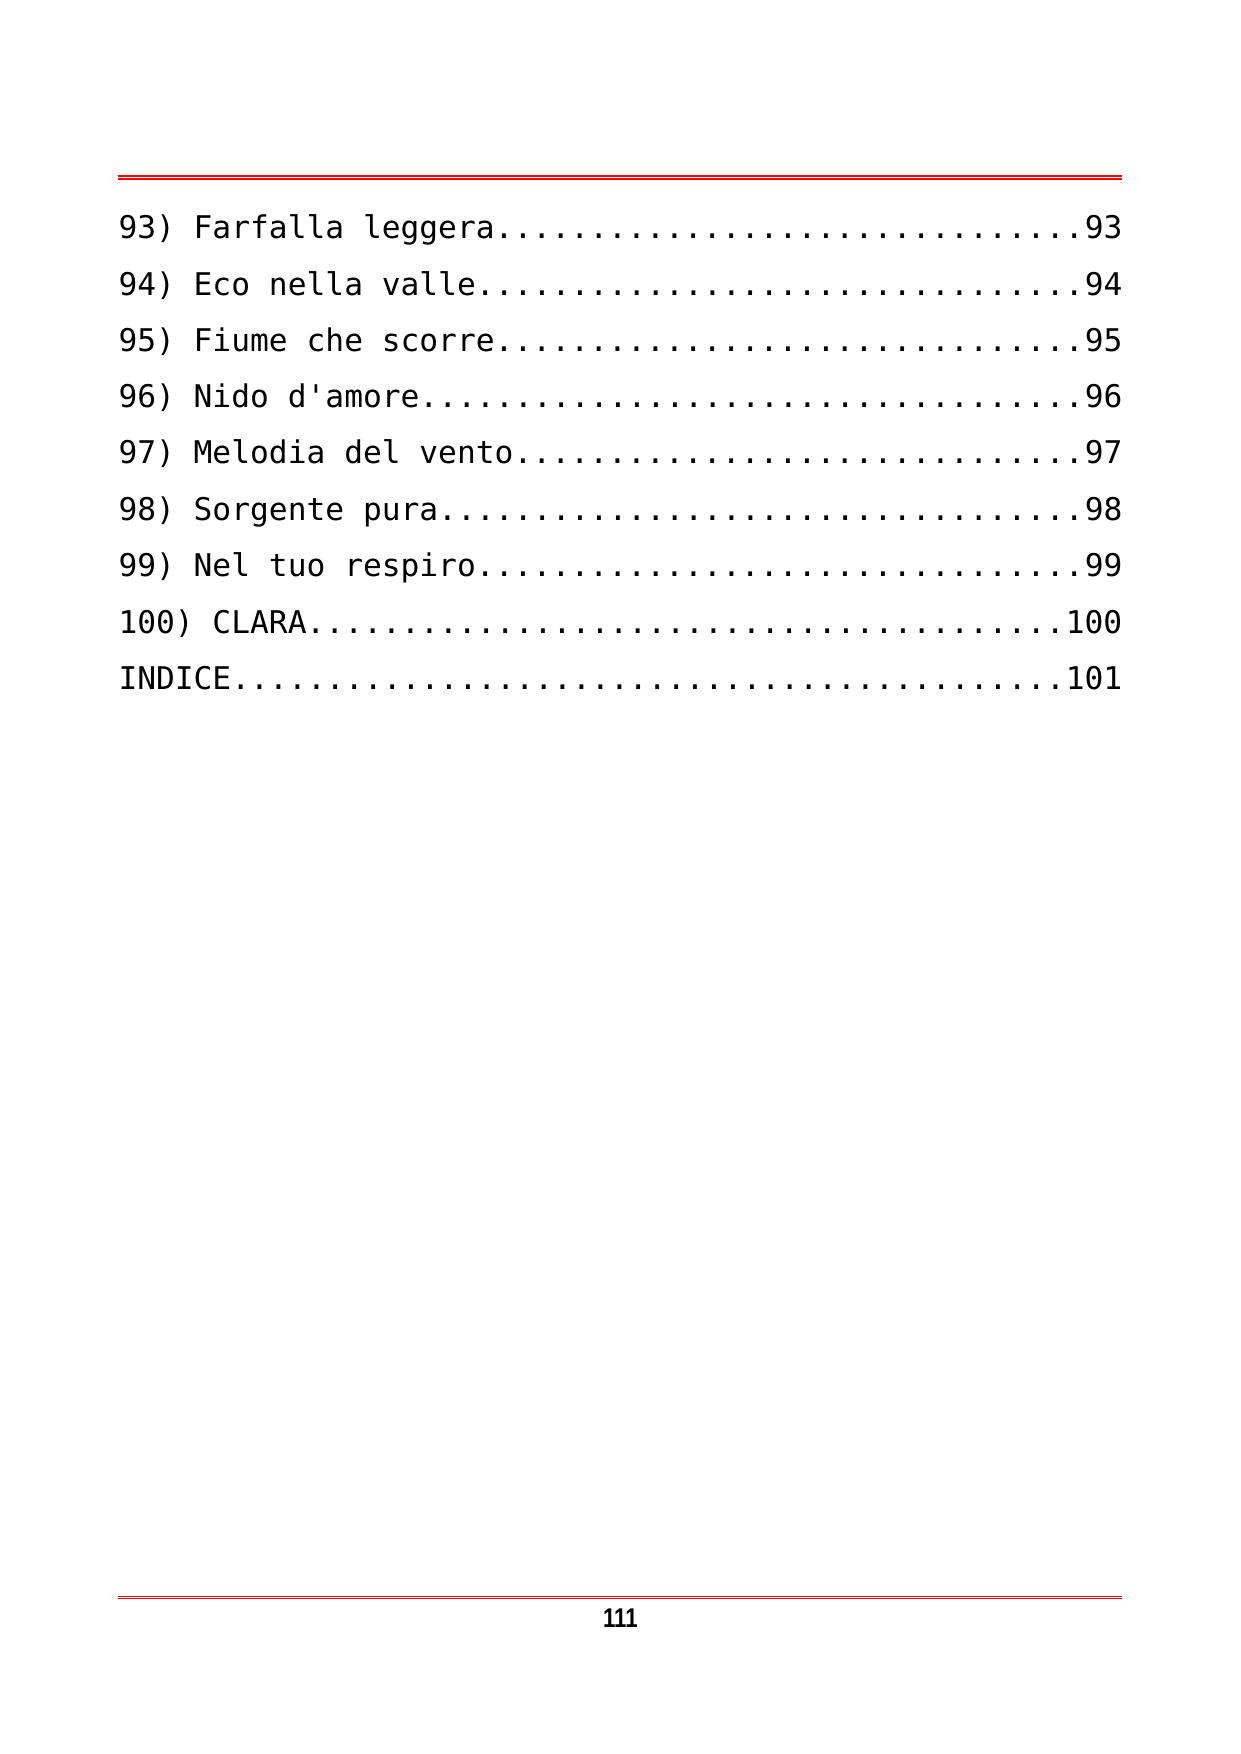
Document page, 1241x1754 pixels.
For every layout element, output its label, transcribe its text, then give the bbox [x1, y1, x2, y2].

text 98) Sorgente pura 98 [118, 491, 1122, 528]
text 97) Melodia del vento 97 [118, 435, 1122, 471]
text 96) Nido d'amore 96 [118, 378, 1122, 415]
text 94) Eco nella valle 94 [118, 266, 1122, 302]
text 99) Nel tuo respiro 99 [118, 548, 1122, 584]
text 100) CLARA 100 [118, 604, 1122, 640]
text INDICE 101 [118, 660, 1122, 697]
text 95) Fiume che scorre 95 [118, 322, 1122, 358]
text 93) Farfalla leggera 93 [118, 209, 1122, 246]
